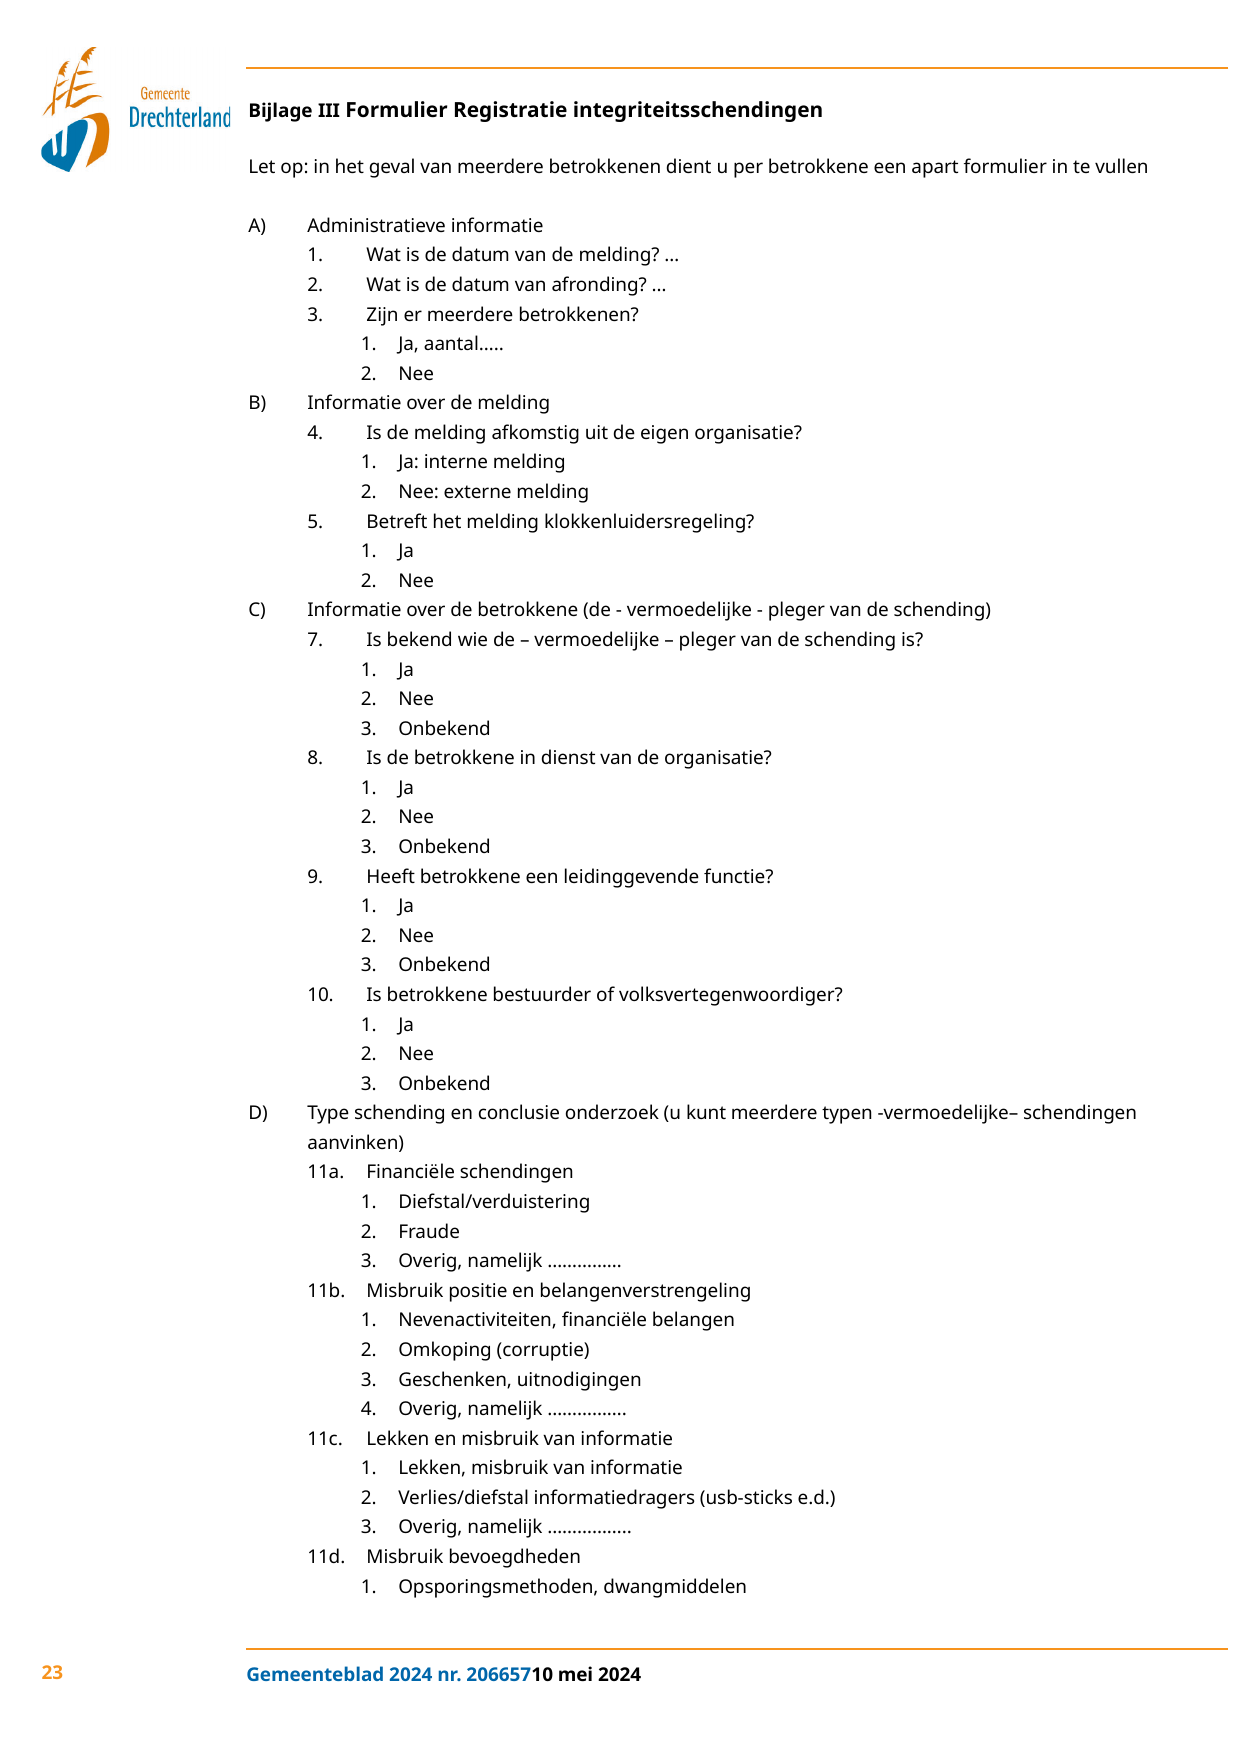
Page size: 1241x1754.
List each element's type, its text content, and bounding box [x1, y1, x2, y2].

text Bijlage III Formulier Registratie integriteitsschendingen [248, 95, 1152, 123]
list Overig, namelijk ……………. [361, 1395, 1152, 1421]
list Nee [361, 360, 1152, 386]
text Let op: in het geval van meerdere betrokkenen dient u per betrokkene een apart formulier in te vullen [248, 153, 1152, 179]
list Opsporingsmethoden, dwangmiddelen [361, 1573, 1152, 1599]
list Ja [361, 1011, 1152, 1037]
list Misbruik bevoegdheden [307, 1543, 1152, 1569]
list Misbruik positie en belangenverstrengeling [307, 1277, 1152, 1303]
list Overig, namelijk …………… [361, 1247, 1152, 1273]
list Is de betrokkene in dienst van de organisatie? [307, 744, 1152, 770]
list Nee [361, 567, 1152, 593]
list Overig, namelijk …………….. [361, 1514, 1152, 1539]
list Nee [361, 1040, 1152, 1066]
list Ja [361, 774, 1152, 800]
list Heeft betrokkene een leidinggevende functie? [307, 863, 1152, 889]
list Is bekend wie de – vermoedelijke – pleger van de schending is? [307, 626, 1152, 652]
list Ja [361, 656, 1152, 682]
list Nee [361, 804, 1152, 829]
list Onbekend [361, 952, 1152, 977]
list Nee [361, 922, 1152, 948]
picture [41, 158, 64, 172]
list Is de melding afkomstig uit de eigen organisatie? [307, 419, 1152, 445]
list Nee [361, 685, 1152, 711]
list Informatie over de betrokkene (de - vermoedelijke - pleger van de schending) [248, 597, 1152, 622]
list Fraude [361, 1218, 1152, 1244]
list Onbekend [361, 833, 1152, 859]
list Wat is de datum van afronding? … [307, 271, 1152, 297]
list Onbekend [361, 715, 1152, 741]
list Lekken, misbruik van informatie [361, 1454, 1152, 1480]
list Administratieve informatie [248, 212, 1152, 238]
picture [41, 47, 231, 172]
list Informatie over de melding [248, 389, 1152, 415]
list Diefstal/verduistering [361, 1188, 1152, 1214]
list Ja: interne melding [361, 449, 1152, 474]
list Betreft het melding klokkenluidersregeling? [307, 508, 1152, 534]
list Financiële schendingen [307, 1159, 1152, 1184]
list Zijn er meerdere betrokkenen? [307, 301, 1152, 327]
list Onbekend [361, 1070, 1152, 1096]
picture [226, 115, 231, 124]
list Geschenken, uitnodigingen [361, 1366, 1152, 1392]
list Ja [361, 892, 1152, 918]
list Ja [361, 537, 1152, 563]
list Lekken en misbruik van informatie [307, 1425, 1152, 1451]
list Omkoping (corruptie) [361, 1336, 1152, 1362]
list Nee: externe melding [361, 478, 1152, 504]
list Type schending en conclusie onderzoek (u kunt meerdere typen -vermoedelijke– schendingen aanvinken) [248, 1099, 1152, 1155]
list Verlies/diefstal informatiedragers (usb-sticks e.d.) [361, 1484, 1152, 1510]
list Is betrokkene bestuurder of volksvertegenwoordiger? [307, 981, 1152, 1007]
list Ja, aantal….. [361, 330, 1152, 356]
list Wat is de datum van de melding? … [307, 242, 1152, 267]
list Nevenactiviteiten, financiële belangen [361, 1307, 1152, 1332]
